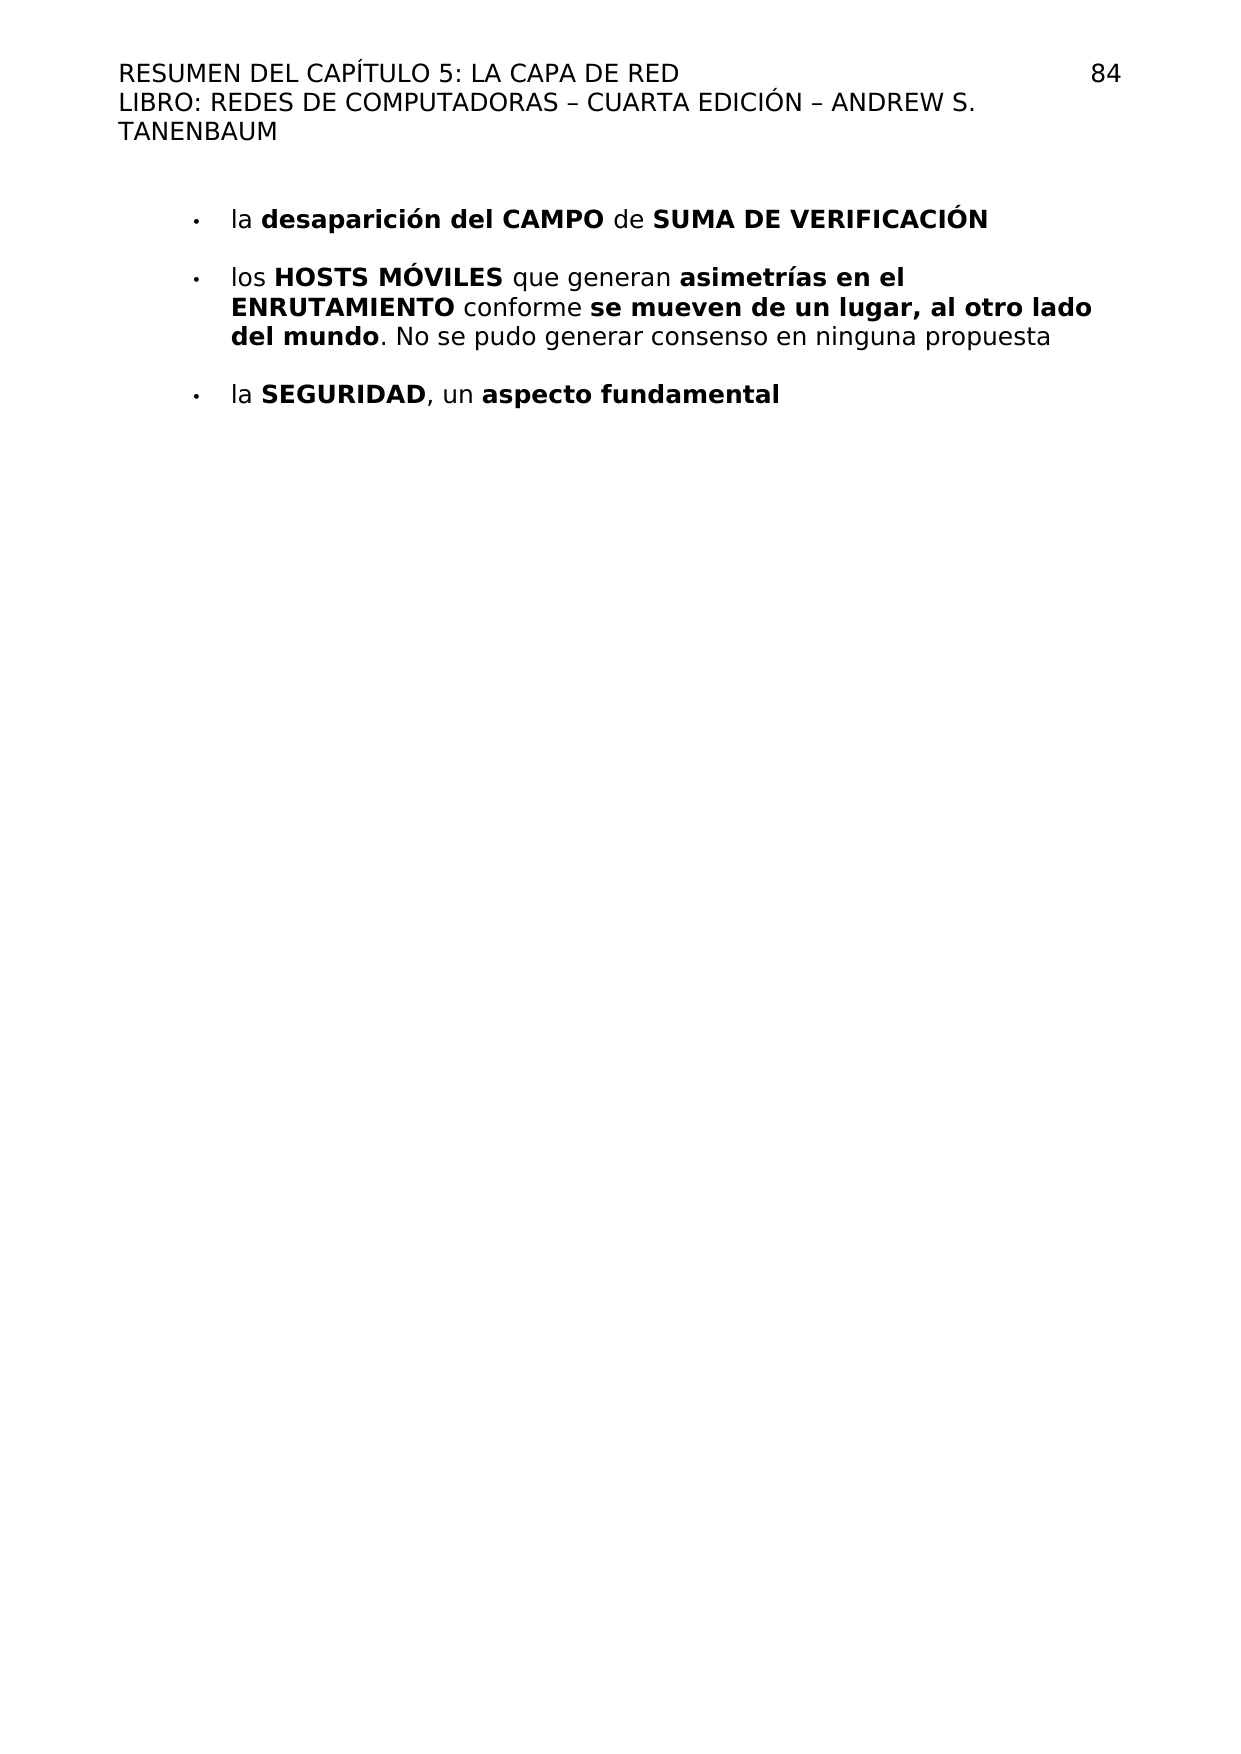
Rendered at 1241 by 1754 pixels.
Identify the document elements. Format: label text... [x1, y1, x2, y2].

list los HOSTS MÓVILES que generan asimetrías en el ENRUTAMIENTO conforme se mueven de un lugar, al otro lado del mundo. No se pudo generar consenso en ninguna propuesta [193, 263, 1122, 351]
list la SEGURIDAD, un aspecto fundamental [193, 380, 1122, 409]
list la desaparición del CAMPO de SUMA DE VERIFICACIÓN [193, 205, 1122, 234]
